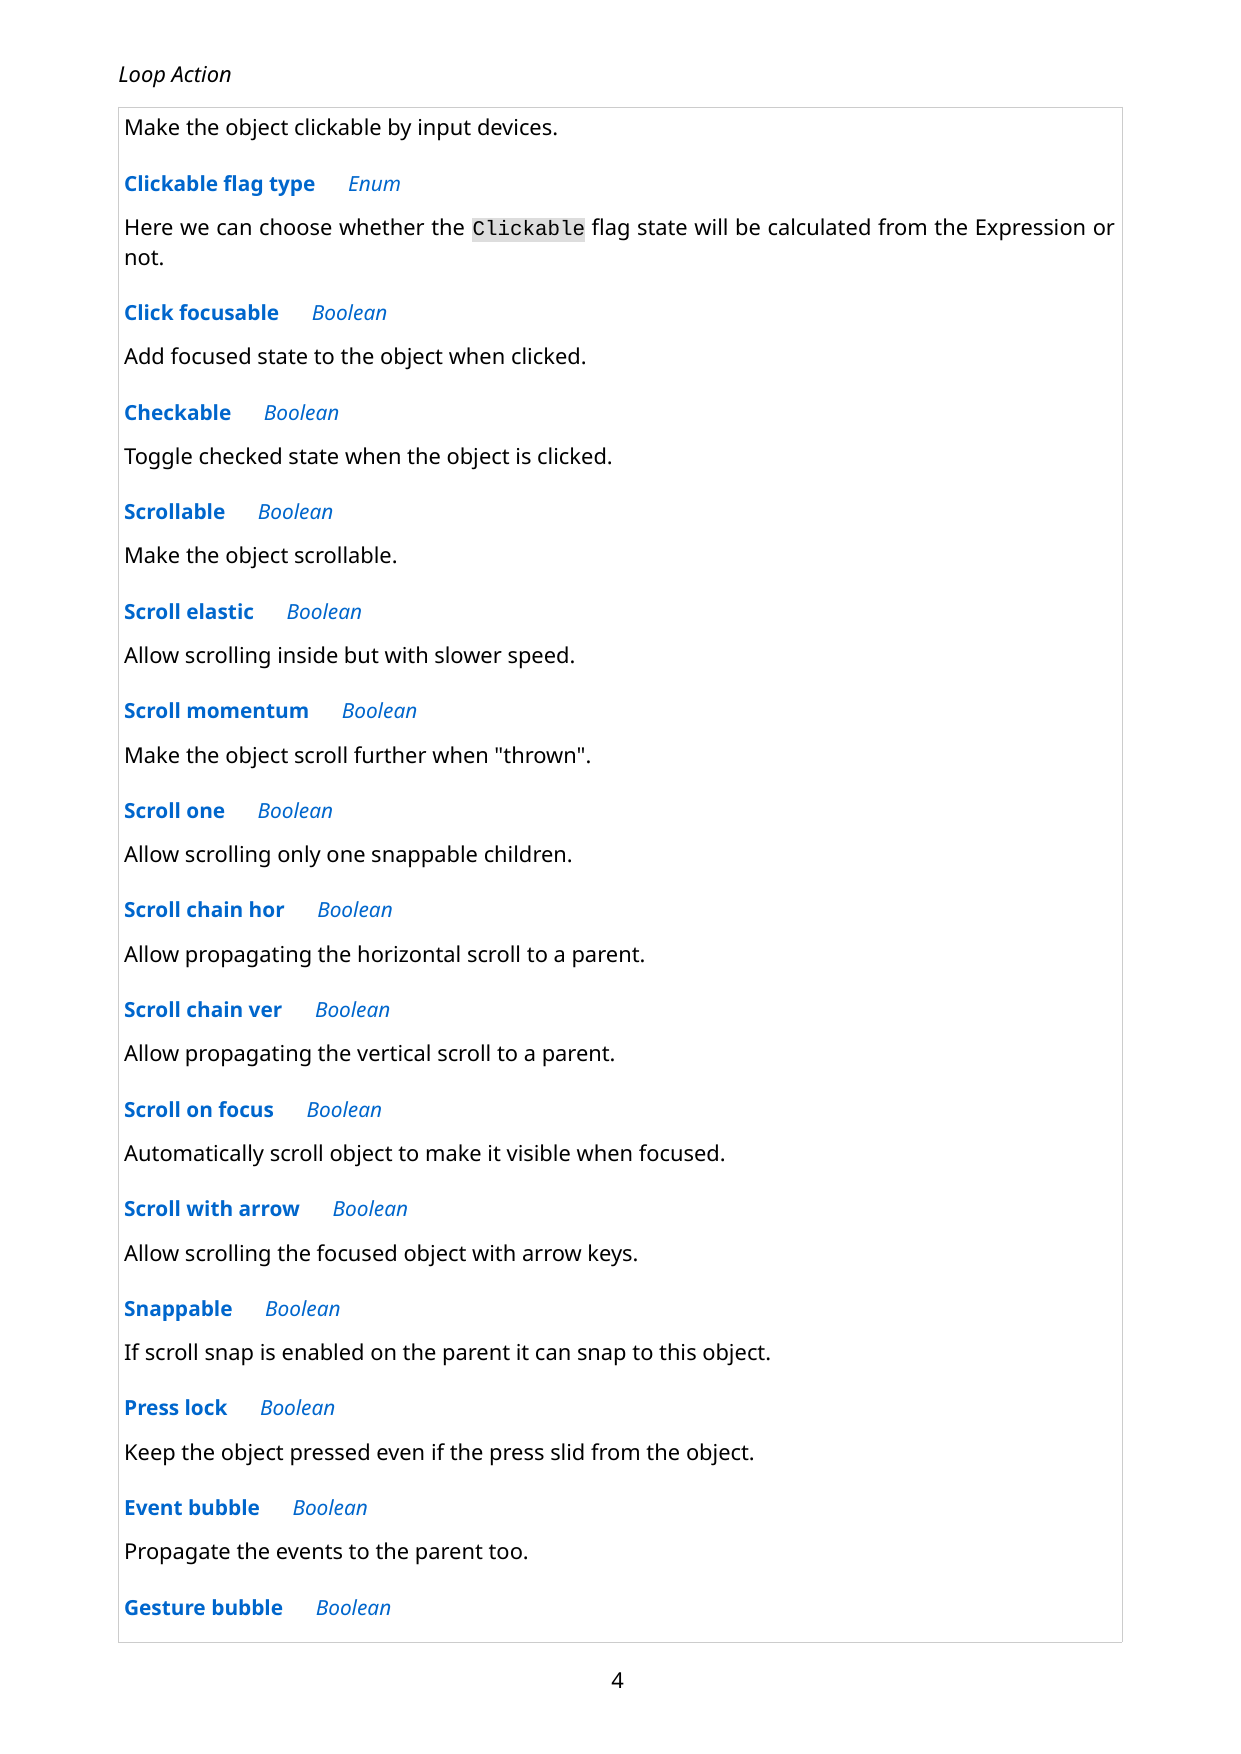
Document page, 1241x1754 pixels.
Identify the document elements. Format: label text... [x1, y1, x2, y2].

table_cell Make the object clickable by input devices. Clickable flag type Enum Here we can choose whether the Clickable flag state will be calculated from the Expression or not. Click focusable Boolean Add focused state to the object when clicked. Checkable Boolean Toggle checked state when the object is clicked. Scrollable Boolean Make the object scrollable. Scroll elastic Boolean Allow scrolling inside but with slower speed. Scroll momentum Boolean Make the object scroll further when "thrown". Scroll one Boolean Allow scrolling only one snappable children. Scroll chain hor Boolean Allow propagating the horizontal scroll to a parent. Scroll chain ver Boolean Allow propagating the vertical scroll to a parent. Scroll on focus Boolean Automatically scroll object to make it visible when focused. Scroll with arrow Boolean Allow scrolling the focused object with arrow keys. Snappable Boolean If scroll snap is enabled on the parent it can snap to this object. Press lock Boolean Keep the object pressed even if the press slid from the object. Event bubble Boolean Propagate the events to the parent too. Gesture bubble Boolean [119, 108, 1122, 1642]
